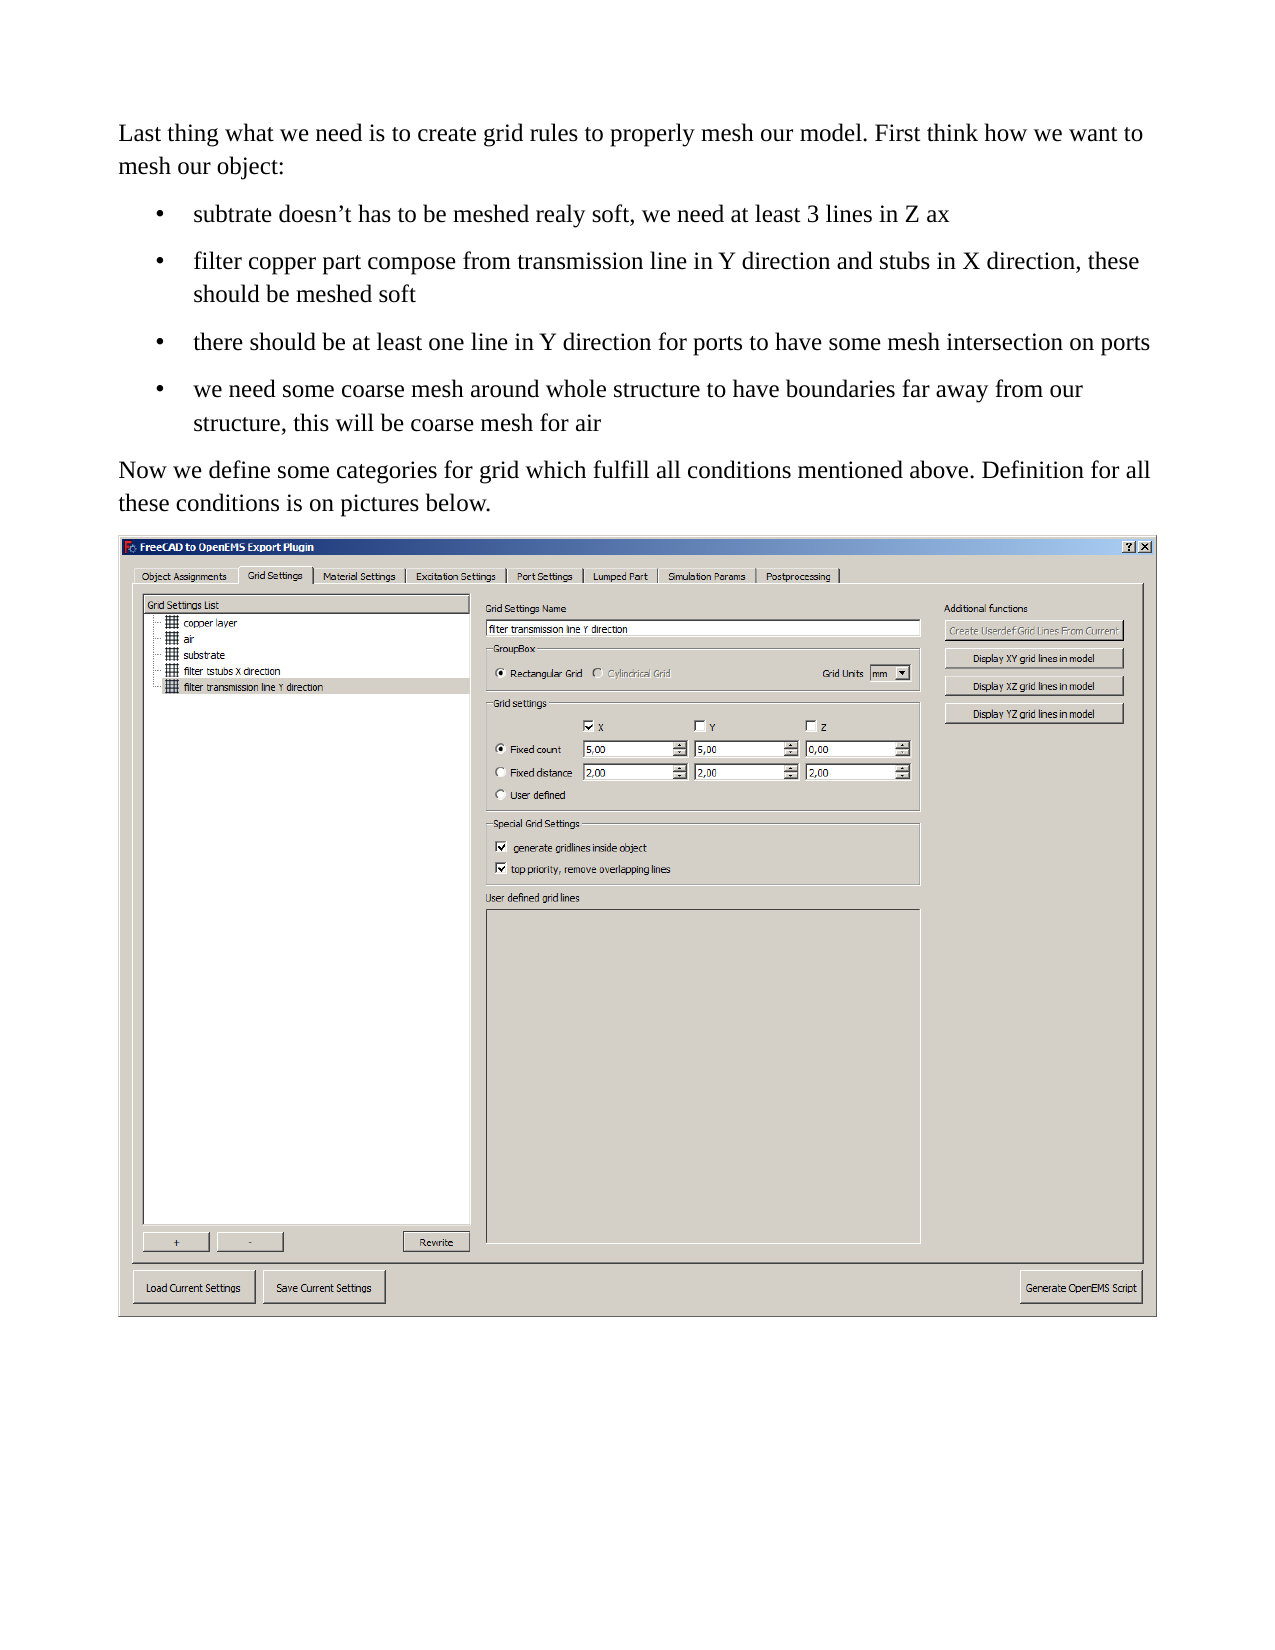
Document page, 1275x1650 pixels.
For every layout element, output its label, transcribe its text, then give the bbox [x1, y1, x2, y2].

list there should be at least one line in Y direction for ports to have some mesh intersection on ports [156, 327, 1157, 356]
list we need some coarse mesh around whole structure to have boundaries far away from our structure, this will be coarse mesh for air [156, 374, 1157, 436]
text Now we define some categories for grid which fulfill all conditions mentioned above. Definition for all these conditions is on pictures below. [118, 455, 1157, 517]
picture [118, 535, 1157, 1317]
list filter copper part compose from transmission line in Y direction and stubs in X direction, these should be meshed soft [156, 246, 1157, 308]
list subtrate doesn’t has to be meshed realy soft, we need at least 3 lines in Z ax [156, 199, 1157, 227]
text Last thing what we need is to create grid rules to properly mesh our model. First think how we want to mesh our object: [118, 118, 1157, 180]
